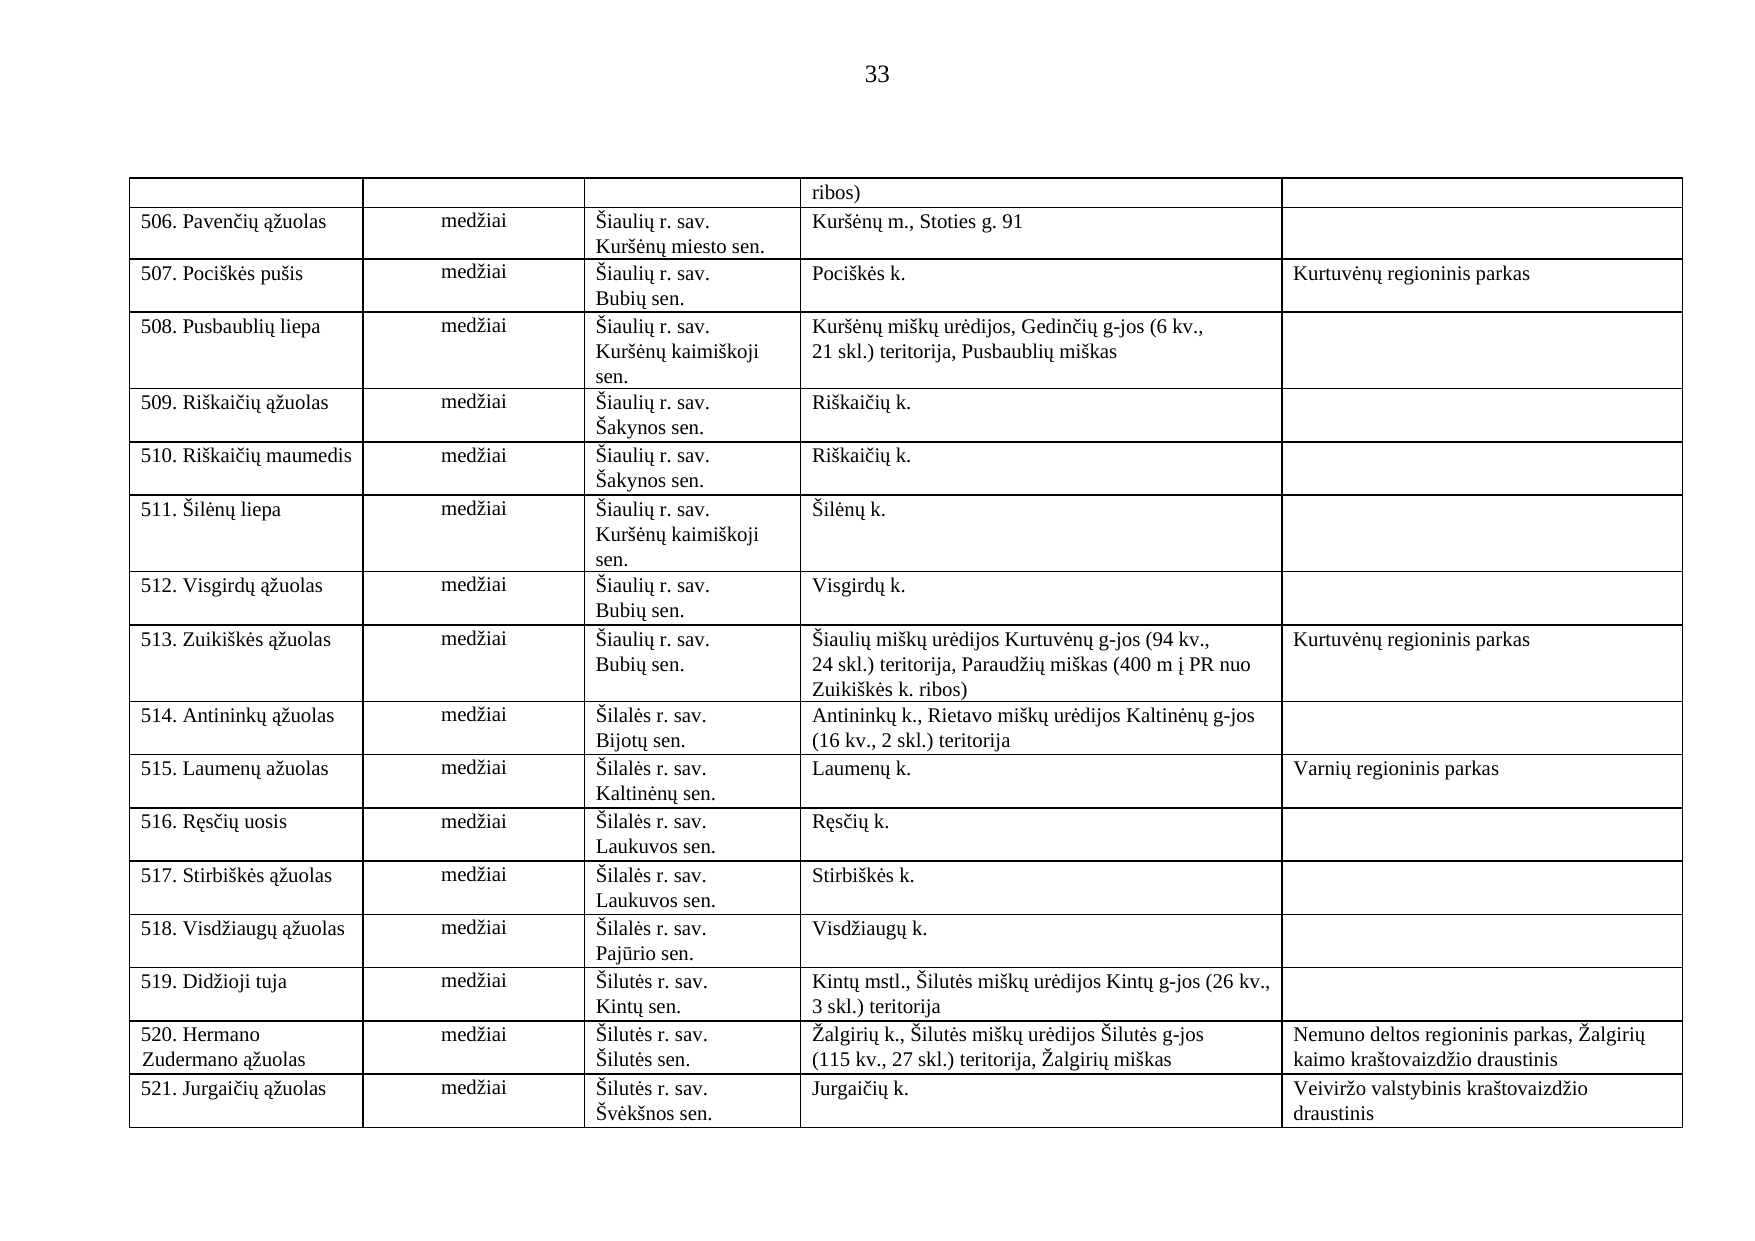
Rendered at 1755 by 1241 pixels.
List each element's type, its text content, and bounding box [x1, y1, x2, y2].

table_cell 517. Stirbiškės ąžuolas [130, 862, 362, 913]
table_cell Stirbiškės k. [801, 862, 1281, 913]
table_cell Šiaulių r. sav. Šakynos sen. [585, 389, 800, 441]
table_cell Laumenų k. [801, 755, 1281, 807]
table_cell [1283, 809, 1682, 860]
table_cell Varnių regioninis parkas [1283, 755, 1682, 807]
table_cell [364, 179, 584, 206]
table_cell Šilutės r. sav. Kintų sen. [585, 968, 800, 1020]
table_cell Šilėnų k. [801, 496, 1281, 571]
table_cell [1283, 915, 1682, 967]
table_cell medžiai [364, 443, 584, 494]
table_cell Šiaulių r. sav. Kuršėnų miesto sen. [585, 208, 800, 258]
table_cell Nemuno deltos regioninis parkas, Žalgirių kaimo kraštovaizdžio draustinis [1283, 1022, 1682, 1073]
table_cell [1283, 389, 1682, 441]
table_cell medžiai [364, 572, 584, 624]
table_cell Šilutės r. sav. Švėkšnos sen. [585, 1075, 800, 1126]
table_cell Kintų mstl., Šilutės miškų urėdijos Kintų g-jos (26 kv., 3 skl.) teritorija [801, 968, 1281, 1020]
table_cell Jurgaičių k. [801, 1075, 1281, 1126]
table_cell [1283, 313, 1682, 388]
table_cell medžiai [364, 915, 584, 967]
table_cell 515. Laumenų ažuolas [130, 755, 362, 807]
table_cell 507. Pociškės pušis [130, 260, 362, 311]
table_cell medžiai [364, 260, 584, 311]
table_cell Šiaulių r. sav. Bubių sen. [585, 260, 800, 311]
table_cell medžiai [364, 862, 584, 913]
table_cell Visdžiaugų k. [801, 915, 1281, 967]
table_cell Visgirdų k. [801, 572, 1281, 624]
table_cell medžiai [364, 626, 584, 701]
table_cell Šiaulių r. sav. Bubių sen. [585, 572, 800, 624]
table_cell medžiai [364, 702, 584, 754]
table_cell medžiai [364, 208, 584, 258]
table_cell [1283, 208, 1682, 258]
table_cell [1283, 702, 1682, 754]
table_cell [585, 179, 800, 206]
table_cell Šilalės r. sav. Laukuvos sen. [585, 862, 800, 913]
table_cell 521. Jurgaičių ąžuolas [130, 1075, 362, 1126]
table_cell 516. Ręsčių uosis [130, 809, 362, 860]
table_cell medžiai [364, 1075, 584, 1126]
table_cell Šiaulių r. sav. Kuršėnų kaimiškoji sen. [585, 496, 800, 571]
table_cell Šilalės r. sav. Pajūrio sen. [585, 915, 800, 967]
table_cell ribos) [801, 179, 1281, 206]
table_cell 519. Didžioji tuja [130, 968, 362, 1020]
table_cell 510. Riškaičių maumedis [130, 443, 362, 494]
table_cell Šiaulių r. sav. Kuršėnų kaimiškoji sen. [585, 313, 800, 388]
table_cell Šiaulių r. sav. Bubių sen. [585, 626, 800, 701]
table_cell [1283, 968, 1682, 1020]
table_cell Riškaičių k. [801, 443, 1281, 494]
table_cell Šiaulių r. sav. Šakynos sen. [585, 443, 800, 494]
table_cell medžiai [364, 496, 584, 571]
table_cell Šiaulių miškų urėdijos Kurtuvėnų g-jos (94 kv., 24 skl.) teritorija, Paraudžių miškas (400 m į PR nuo Zuikiškės k. ribos) [801, 626, 1281, 701]
table_cell [1283, 862, 1682, 913]
table_cell medžiai [364, 389, 584, 441]
table_cell 520. Hermano Zudermano ąžuolas [130, 1022, 362, 1073]
table_cell 514. Antininkų ąžuolas [130, 702, 362, 754]
table_cell 513. Zuikiškės ąžuolas [130, 626, 362, 701]
table_cell 518. Visdžiaugų ąžuolas [130, 915, 362, 967]
table_cell medžiai [364, 755, 584, 807]
table_cell Pociškės k. [801, 260, 1281, 311]
table_cell Šilalės r. sav. Bijotų sen. [585, 702, 800, 754]
table_cell Ręsčių k. [801, 809, 1281, 860]
table_cell [1283, 572, 1682, 624]
table_cell Kuršėnų miškų urėdijos, Gedinčių g-jos (6 kv., 21 skl.) teritorija, Pusbaublių miškas [801, 313, 1281, 388]
table_cell medžiai [364, 809, 584, 860]
table_cell [1283, 443, 1682, 494]
table_cell Kurtuvėnų regioninis parkas [1283, 626, 1682, 701]
table_cell 511. Šilėnų liepa [130, 496, 362, 571]
table_cell Žalgirių k., Šilutės miškų urėdijos Šilutės g-jos (115 kv., 27 skl.) teritorija, Žalgirių miškas [801, 1022, 1281, 1073]
table_cell Kuršėnų m., Stoties g. 91 [801, 208, 1281, 258]
table_cell 508. Pusbaublių liepa [130, 313, 362, 388]
table_cell Šilalės r. sav. Kaltinėnų sen. [585, 755, 800, 807]
table_cell Veiviržo valstybinis kraštovaizdžio draustinis [1283, 1075, 1682, 1126]
table_cell Antininkų k., Rietavo miškų urėdijos Kaltinėnų g-jos (16 kv., 2 skl.) teritorija [801, 702, 1281, 754]
table_cell 509. Riškaičių ąžuolas [130, 389, 362, 441]
table_cell medžiai [364, 968, 584, 1020]
table_cell [1283, 179, 1682, 206]
table_cell [1283, 496, 1682, 571]
table_cell 506. Pavenčių ąžuolas [130, 208, 362, 258]
table_cell Šilalės r. sav. Laukuvos sen. [585, 809, 800, 860]
table_cell 512. Visgirdų ąžuolas [130, 572, 362, 624]
table_cell Kurtuvėnų regioninis parkas [1283, 260, 1682, 311]
table_cell Riškaičių k. [801, 389, 1281, 441]
table_cell medžiai [364, 313, 584, 388]
table_cell Šilutės r. sav. Šilutės sen. [585, 1022, 800, 1073]
table_cell [130, 179, 362, 206]
table_cell medžiai [364, 1022, 584, 1073]
